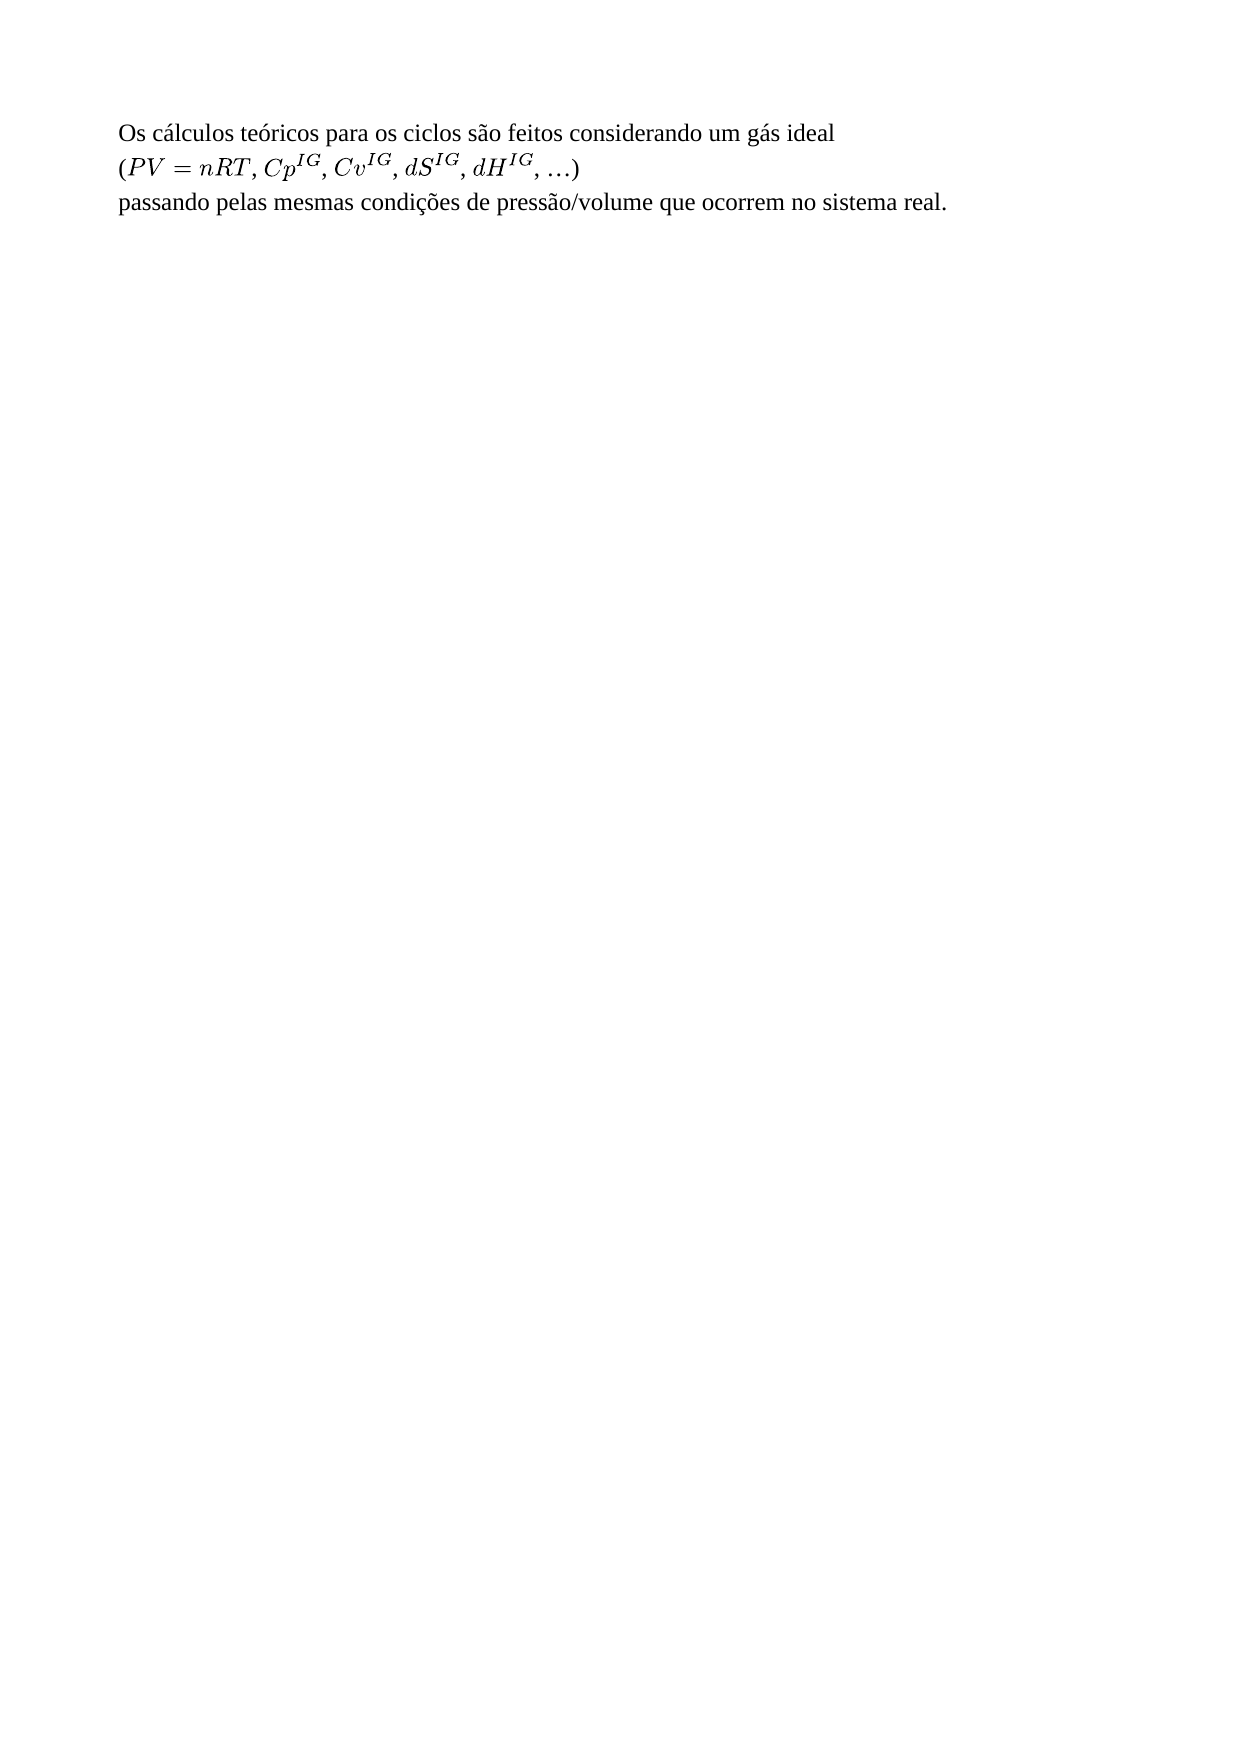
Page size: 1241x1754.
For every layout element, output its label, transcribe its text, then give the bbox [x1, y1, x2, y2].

text Os cálculos teóricos para os ciclos são feitos considerando um gás ideal (, , , , , …) passando pelas mesmas condições de pressão/volume que ocorrem no sistema real. [118, 118, 1122, 216]
